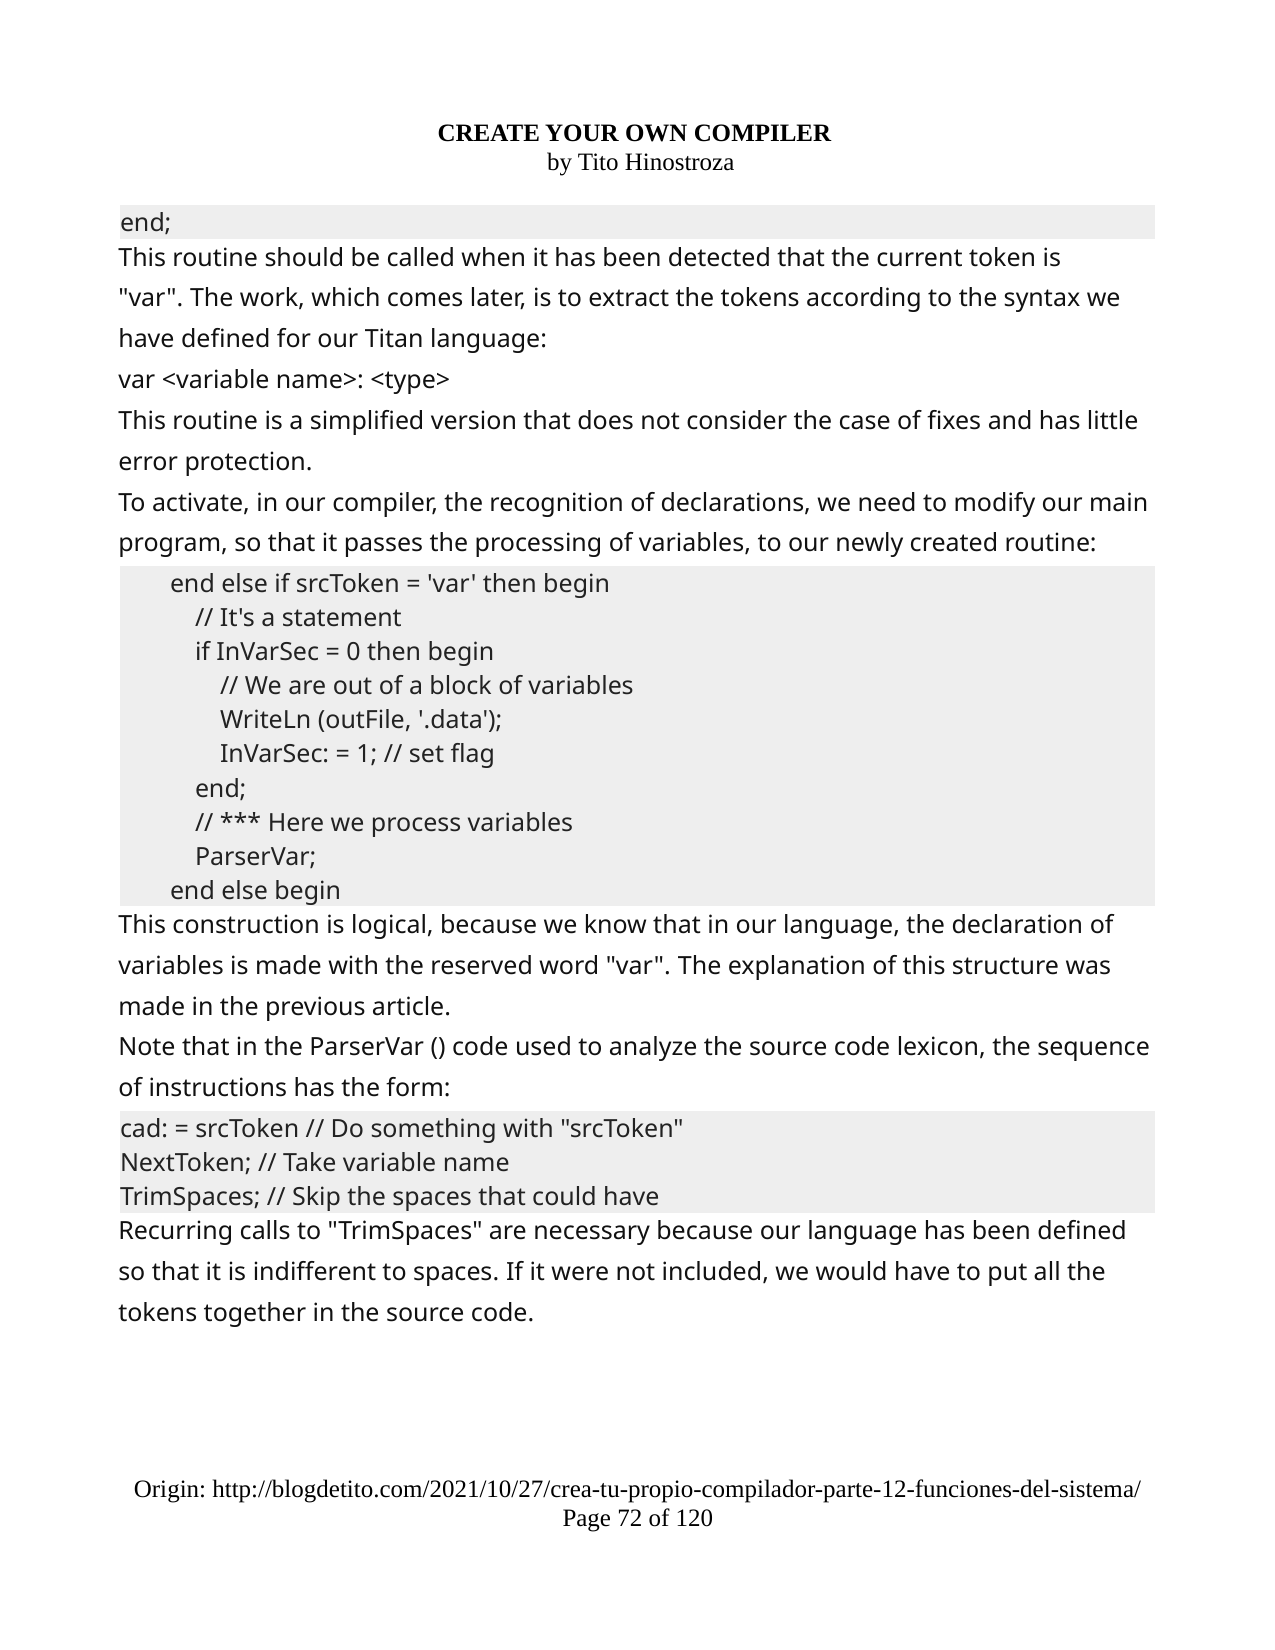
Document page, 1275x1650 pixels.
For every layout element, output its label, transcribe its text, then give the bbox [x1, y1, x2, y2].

text Note that in the ParserVar () code used to analyze the source code lexicon, the sequence of instructions has the form: [118, 1029, 1157, 1104]
text var <variable name>: <type> [118, 362, 1157, 396]
text ParserVar; [120, 838, 1155, 872]
text This routine is a simplified version that does not consider the case of fixes and has little error protection. [118, 402, 1157, 477]
text InVarSec: = 1; // set flag [120, 736, 1155, 770]
text end; [120, 205, 1155, 239]
text // It's a statement [120, 600, 1155, 634]
text end else begin [120, 872, 1155, 906]
text This routine should be called when it has been detected that the current token is "var". The work, which comes later, is to extract the tokens according to the syntax we have defined for our Titan language: [118, 239, 1157, 355]
text TrimSpaces; // Skip the spaces that could have [120, 1179, 1155, 1213]
text // *** Here we process variables [120, 804, 1155, 838]
text cad: = srcToken // Do something with "srcToken" [120, 1111, 1155, 1145]
text if InVarSec = 0 then begin [120, 634, 1155, 668]
text NextToken; // Take variable name [120, 1145, 1155, 1179]
text // We are out of a block of variables [120, 668, 1155, 702]
text WriteLn (outFile, '.data'); [120, 702, 1155, 736]
text This construction is logical, because we know that in our language, the declaration of variables is made with the reserved word "var". The explanation of this structure was made in the previous article. [118, 906, 1157, 1022]
text Recurring calls to "TrimSpaces" are necessary because our language has been defined so that it is indifferent to spaces. If it were not included, we would have to put all the tokens together in the source code. [118, 1213, 1157, 1328]
text end; [120, 770, 1155, 804]
text end else if srcToken = 'var' then begin [120, 566, 1155, 600]
text To activate, in our compiler, the recognition of declarations, we need to modify our main program, so that it passes the processing of variables, to our newly created routine: [118, 484, 1157, 559]
